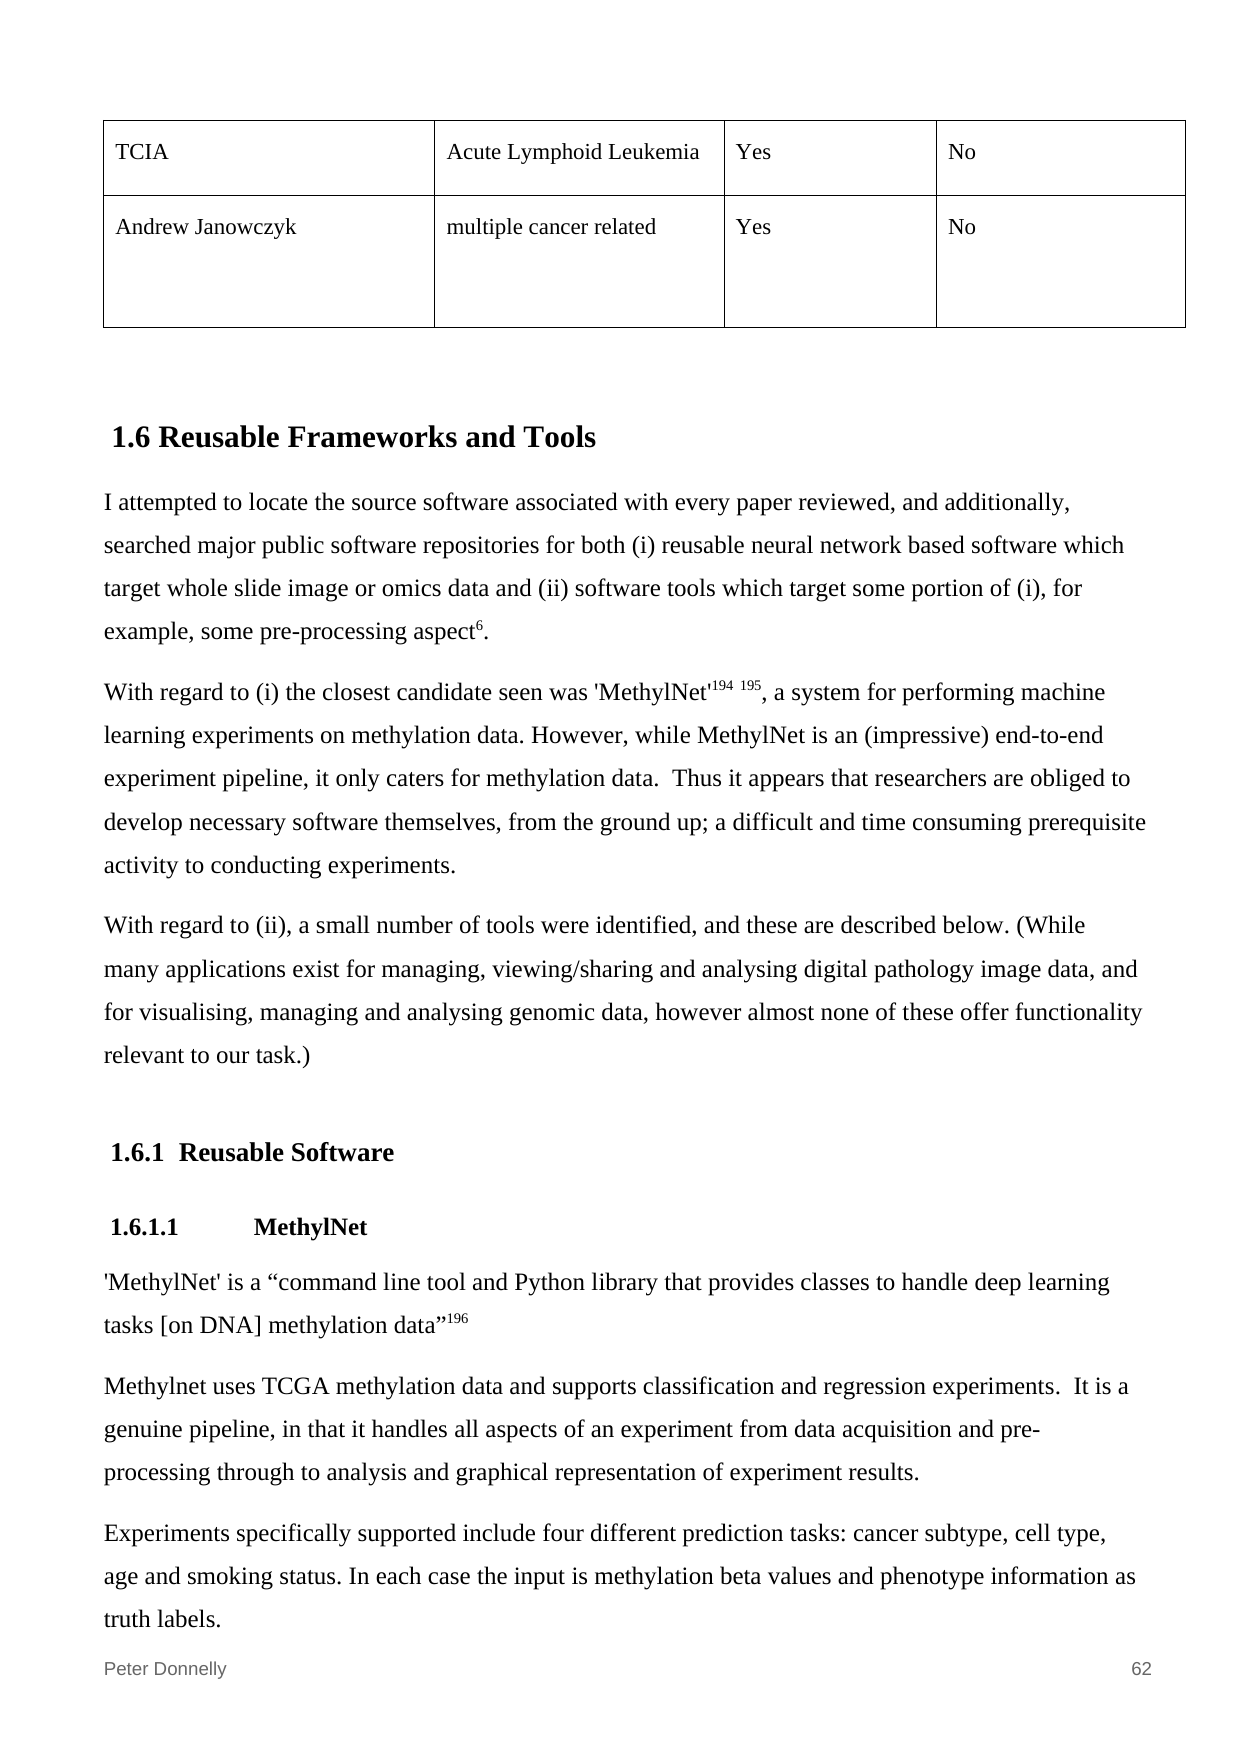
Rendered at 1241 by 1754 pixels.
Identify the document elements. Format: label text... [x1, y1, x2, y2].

text With regard to (ii), a small number of tools were identified, and these are described below. (While many applications exist for managing, viewing/sharing and analysing digital pathology image data, and for visualising, managing and analysing genomic data, however almost none of these offer functionality relevant to our task.) [103, 911, 1146, 1069]
table_cell Yes [725, 196, 936, 327]
table_cell No [937, 196, 1185, 327]
text With regard to (i) the closest candidate seen was 'MethylNet' , a system for performing machine learning experiments on methylation data. However, while MethylNet is an (impressive) end-to-end experiment pipeline, it only caters for methylation data. Thus it appears that researchers are obliged to develop necessary software themselves, from the ground up; a difficult and time consuming prerequisite activity to conducting experiments. [103, 677, 1146, 878]
text Experiments specifically supported include four different prediction tasks: cancer subtype, cell type, age and smoking status. In each case the input is methylation beta values and phenotype information as truth labels. [103, 1518, 1146, 1633]
text 'MethylNet' is a “command line tool and Python library that provides classes to handle deep learning tasks [on DNA] methylation data” [103, 1267, 1146, 1339]
text I attempted to locate the source software associated with every paper reviewed, and additionally, searched major public software repositories for both (i) reusable neural network based software which target whole slide image or omics data and (ii) software tools which target some portion of (i), for example, some pre-processing aspect. [103, 487, 1146, 645]
text Methylnet uses TCGA methylation data and supports classification and regression experiments. It is a genuine pipeline, in that it handles all aspects of an experiment from data acquisition and pre-processing through to analysis and graphical representation of experiment results. [103, 1371, 1146, 1486]
table_cell Acute Lymphoid Leukemia [435, 121, 724, 195]
table_cell multiple cancer related [435, 196, 724, 327]
table_cell No [937, 121, 1185, 195]
subtitle Reusable Frameworks and Tools [103, 418, 1146, 454]
table_cell Andrew Janowczyk [104, 196, 434, 327]
table_cell Yes [725, 121, 936, 195]
subtitle Reusable Software [103, 1136, 1146, 1167]
table_cell TCIA [104, 121, 434, 195]
subtitle MethylNet [103, 1212, 1146, 1240]
